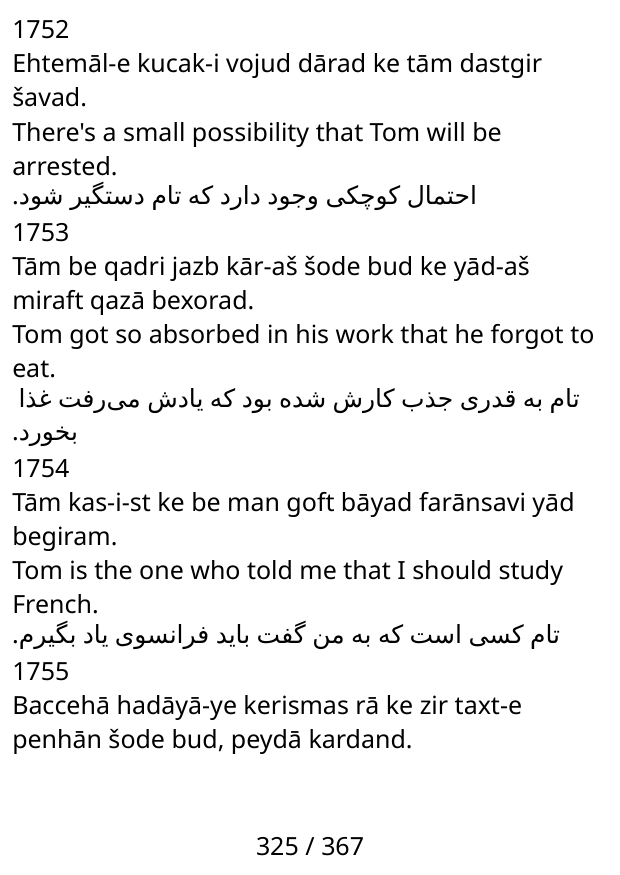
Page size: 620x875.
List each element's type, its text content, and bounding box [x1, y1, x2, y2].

text 1755 [12, 653, 607, 687]
text تام کسی است که به من گفت باید فرانسوی یاد بگیرم. [12, 621, 607, 653]
text 1754 [12, 450, 607, 484]
text احتمال کوچکی وجود دارد که تام دستگیر شود. [12, 182, 607, 215]
text Tām kas-i-st ke be man goft bāyad farānsavi yād begiram. [12, 484, 607, 553]
text Tām be qadri jazb kār-aš šode bud ke yād-aš mi‌raft qazā bexorad. [12, 249, 607, 317]
text تام به قدری جذب کارش شده بود که یادش می‌رفت غذا بخورد. [12, 385, 607, 450]
text Tom is the one who told me that I should study French. [12, 553, 607, 621]
text There's a small possibility that Tom will be arrested. [12, 114, 607, 182]
text Ehtemāl-e kucak-i vojud dārad ke tām dastgir šavad. [12, 46, 607, 114]
text Tom got so absorbed in his work that he forgot to eat. [12, 317, 607, 385]
text 1752 [12, 12, 607, 46]
text Bacce‌hā hadāyā-ye kerismas rā ke zir taxt-e penhān šode bud, peydā kardand. [12, 687, 607, 756]
text 1753 [12, 215, 607, 249]
